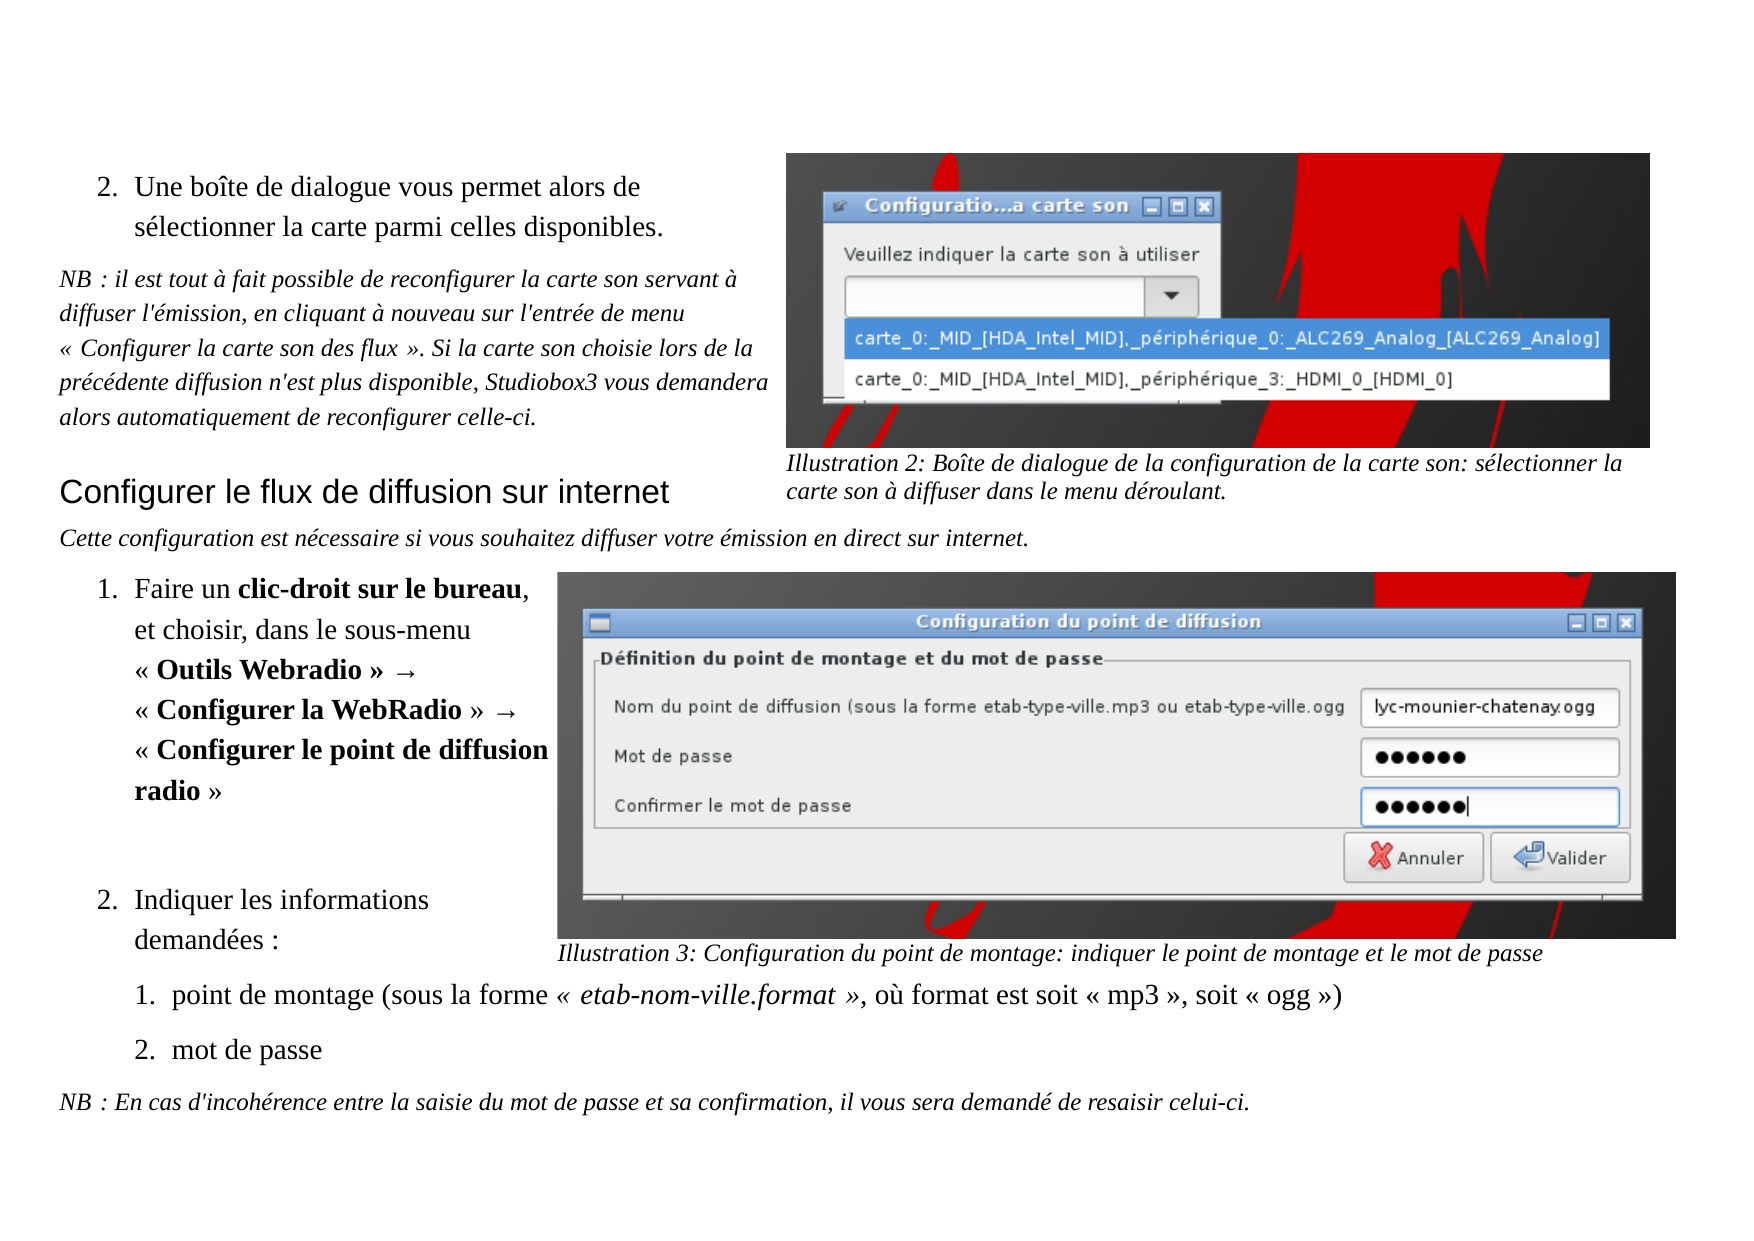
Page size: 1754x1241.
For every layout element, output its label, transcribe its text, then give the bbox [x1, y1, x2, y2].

list mot de passe [134, 1032, 1695, 1066]
text NB : il est tout à fait possible de reconfigurer la carte son servant à diffuser l'émission, en cliquant à nouveau sur l'entrée de menu « Configurer la carte son des flux ». Si la carte son choisie lors de la précédente diffusion n'est plus disponible, Studiobox3 vous demandera alors automatiquement de reconfigurer celle-ci. [59, 264, 786, 430]
list point de montage (sous la forme « etab-nom-ville.format », où format est soit « mp3 », soit « ogg ») [134, 977, 1695, 1011]
list Illustration 3: Configuration du point de montage: indiquer le point de montage et le mot de passe [557, 939, 1676, 967]
text [1650, 264, 1695, 430]
list Faire un clic-droit sur le bureau, et choisir, dans le sous-menu « Outils Webradio » → « Configurer la WebRadio » → « Configurer le point de diffusion radio » [97, 560, 1695, 806]
list [1676, 882, 1695, 956]
list Une boîte de dialogue vous permet alors de sélectionner la carte parmi celles disponibles. [97, 169, 786, 242]
subtitle Configurer le flux de diffusion sur internet [59, 471, 1695, 510]
picture [786, 153, 1650, 448]
list Indiquer les informations demandées : [97, 882, 557, 956]
picture [557, 572, 1676, 939]
list [1650, 169, 1695, 242]
text NB : En cas d'incohérence entre la saisie du mot de passe et sa confirmation, il vous sera demandé de resaisir celui-ci. [59, 1087, 1695, 1116]
text Illustration 2: Boîte de dialogue de la configuration de la carte son: sélectionner la carte son à diffuser dans le menu déroulant. [786, 448, 1650, 505]
text Cette configuration est nécessaire si vous souhaitez diffuser votre émission en direct sur internet. [59, 523, 1695, 551]
